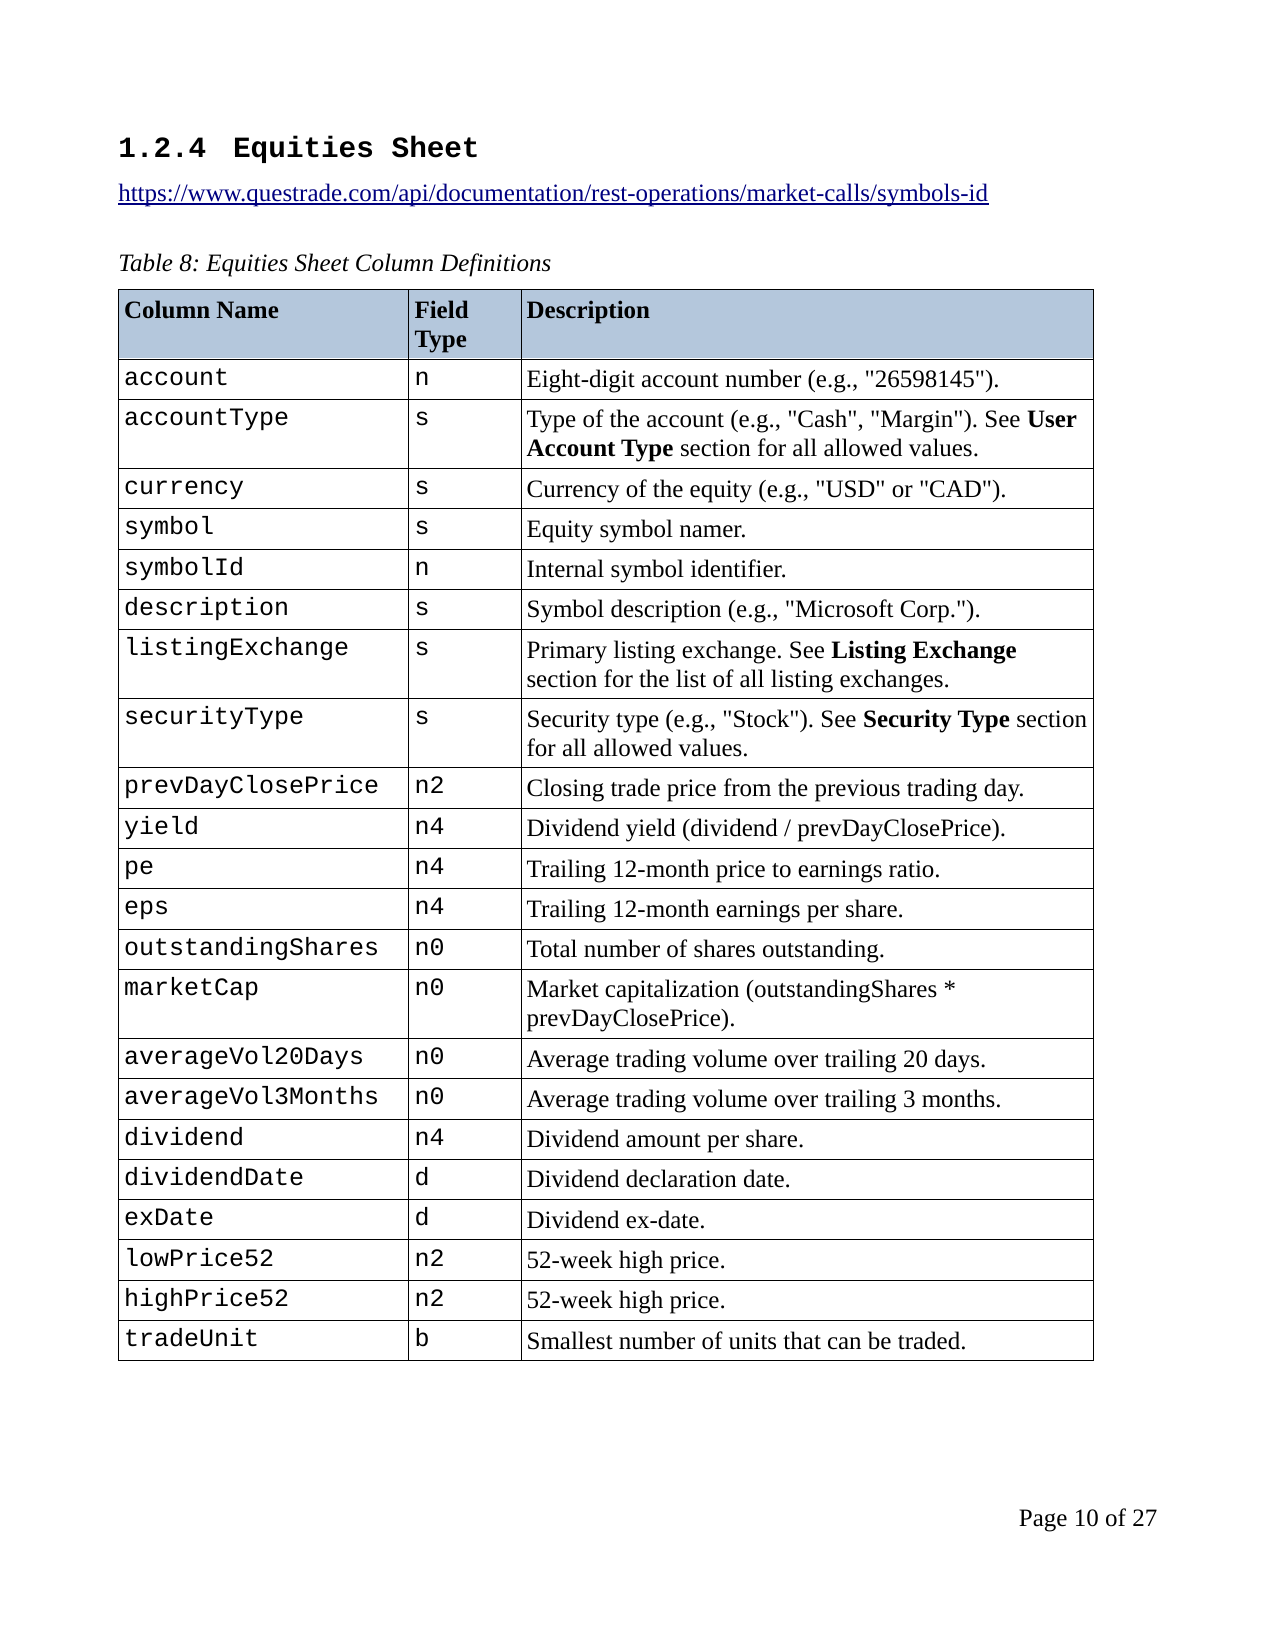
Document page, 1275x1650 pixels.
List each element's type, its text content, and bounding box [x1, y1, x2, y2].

table_cell s [409, 699, 521, 767]
table_cell n0 [409, 1079, 521, 1118]
table_cell n0 [409, 930, 521, 969]
table_cell marketCap [119, 970, 408, 1038]
table_cell Dividend yield (dividend / prevDayClosePrice). [522, 809, 1093, 848]
table_cell accountType [119, 400, 408, 468]
table_cell symbol [119, 509, 408, 548]
table_cell symbolId [119, 550, 408, 589]
table_cell n0 [409, 970, 521, 1038]
table_cell Currency of the equity (e.g., "USD" or "CAD"). [522, 469, 1093, 508]
table_cell prevDayClosePrice [119, 768, 408, 807]
table_cell 52-week high price. [522, 1240, 1093, 1280]
table_cell n0 [409, 1039, 521, 1078]
table_header Description [522, 290, 1093, 358]
table_cell s [409, 590, 521, 629]
table_cell eps [119, 889, 408, 928]
table_cell Trailing 12-month earnings per share. [522, 889, 1093, 928]
table_cell dividendDate [119, 1160, 408, 1199]
table_cell currency [119, 469, 408, 508]
table_cell Closing trade price from the previous trading day. [522, 768, 1093, 807]
table_cell Eight-digit account number (e.g., "26598145"). [522, 360, 1093, 399]
table_cell pe [119, 849, 408, 888]
table_cell Market capitalization (outstandingShares * prevDayClosePrice). [522, 970, 1093, 1038]
table_cell outstandingShares [119, 930, 408, 969]
table_cell Type of the account (e.g., "Cash", "Margin"). See User Account Type section for all allowed values. [522, 400, 1093, 468]
table_cell n4 [409, 889, 521, 928]
table_cell Average trading volume over trailing 3 months. [522, 1079, 1093, 1118]
table_cell averageVol20Days [119, 1039, 408, 1078]
table_cell yield [119, 809, 408, 848]
table_cell n2 [409, 1281, 521, 1320]
table_cell tradeUnit [119, 1321, 408, 1360]
table_cell securityType [119, 699, 408, 767]
table_cell Security type (e.g., "Stock"). See Security Type section for all allowed values. [522, 699, 1093, 767]
text Table 8: Equities Sheet Column Definitions [118, 248, 1157, 277]
table_header Field Type [409, 290, 521, 358]
table_cell n4 [409, 1120, 521, 1159]
table_cell Internal symbol identifier. [522, 550, 1093, 589]
table_cell description [119, 590, 408, 629]
table_cell Dividend amount per share. [522, 1120, 1093, 1159]
table_cell listingExchange [119, 630, 408, 698]
table_cell Dividend declaration date. [522, 1160, 1093, 1199]
table_cell Smallest number of units that can be traded. [522, 1321, 1093, 1360]
table_cell Average trading volume over trailing 20 days. [522, 1039, 1093, 1078]
table_cell Dividend ex-date. [522, 1200, 1093, 1239]
table_cell n [409, 550, 521, 589]
table_cell s [409, 509, 521, 548]
table_cell Symbol description (e.g., "Microsoft Corp."). [522, 590, 1093, 629]
table_cell account [119, 360, 408, 399]
table_cell s [409, 400, 521, 468]
table_cell highPrice52 [119, 1281, 408, 1320]
table_cell lowPrice52 [119, 1240, 408, 1280]
table_cell s [409, 630, 521, 698]
table_cell exDate [119, 1200, 408, 1239]
table_header Column Name [119, 290, 408, 358]
table_cell dividend [119, 1120, 408, 1159]
text https://www.questrade.com/api/documentation/rest-operations/market-calls/symbols-id [118, 178, 1157, 207]
table_cell averageVol3Months [119, 1079, 408, 1118]
subtitle 1.2.4 Equities Sheet [118, 133, 1157, 166]
table_cell d [409, 1160, 521, 1199]
table_cell n4 [409, 849, 521, 888]
table_cell Total number of shares outstanding. [522, 930, 1093, 969]
table_cell s [409, 469, 521, 508]
table_cell n2 [409, 768, 521, 807]
table_cell Equity symbol namer. [522, 509, 1093, 548]
table_cell n [409, 360, 521, 399]
table_cell n2 [409, 1240, 521, 1280]
table_cell d [409, 1200, 521, 1239]
table_cell n4 [409, 809, 521, 848]
table_cell Primary listing exchange. See Listing Exchange section for the list of all listing exchanges. [522, 630, 1093, 698]
table_cell 52-week high price. [522, 1281, 1093, 1320]
table_cell b [409, 1321, 521, 1360]
table_cell Trailing 12-month price to earnings ratio. [522, 849, 1093, 888]
